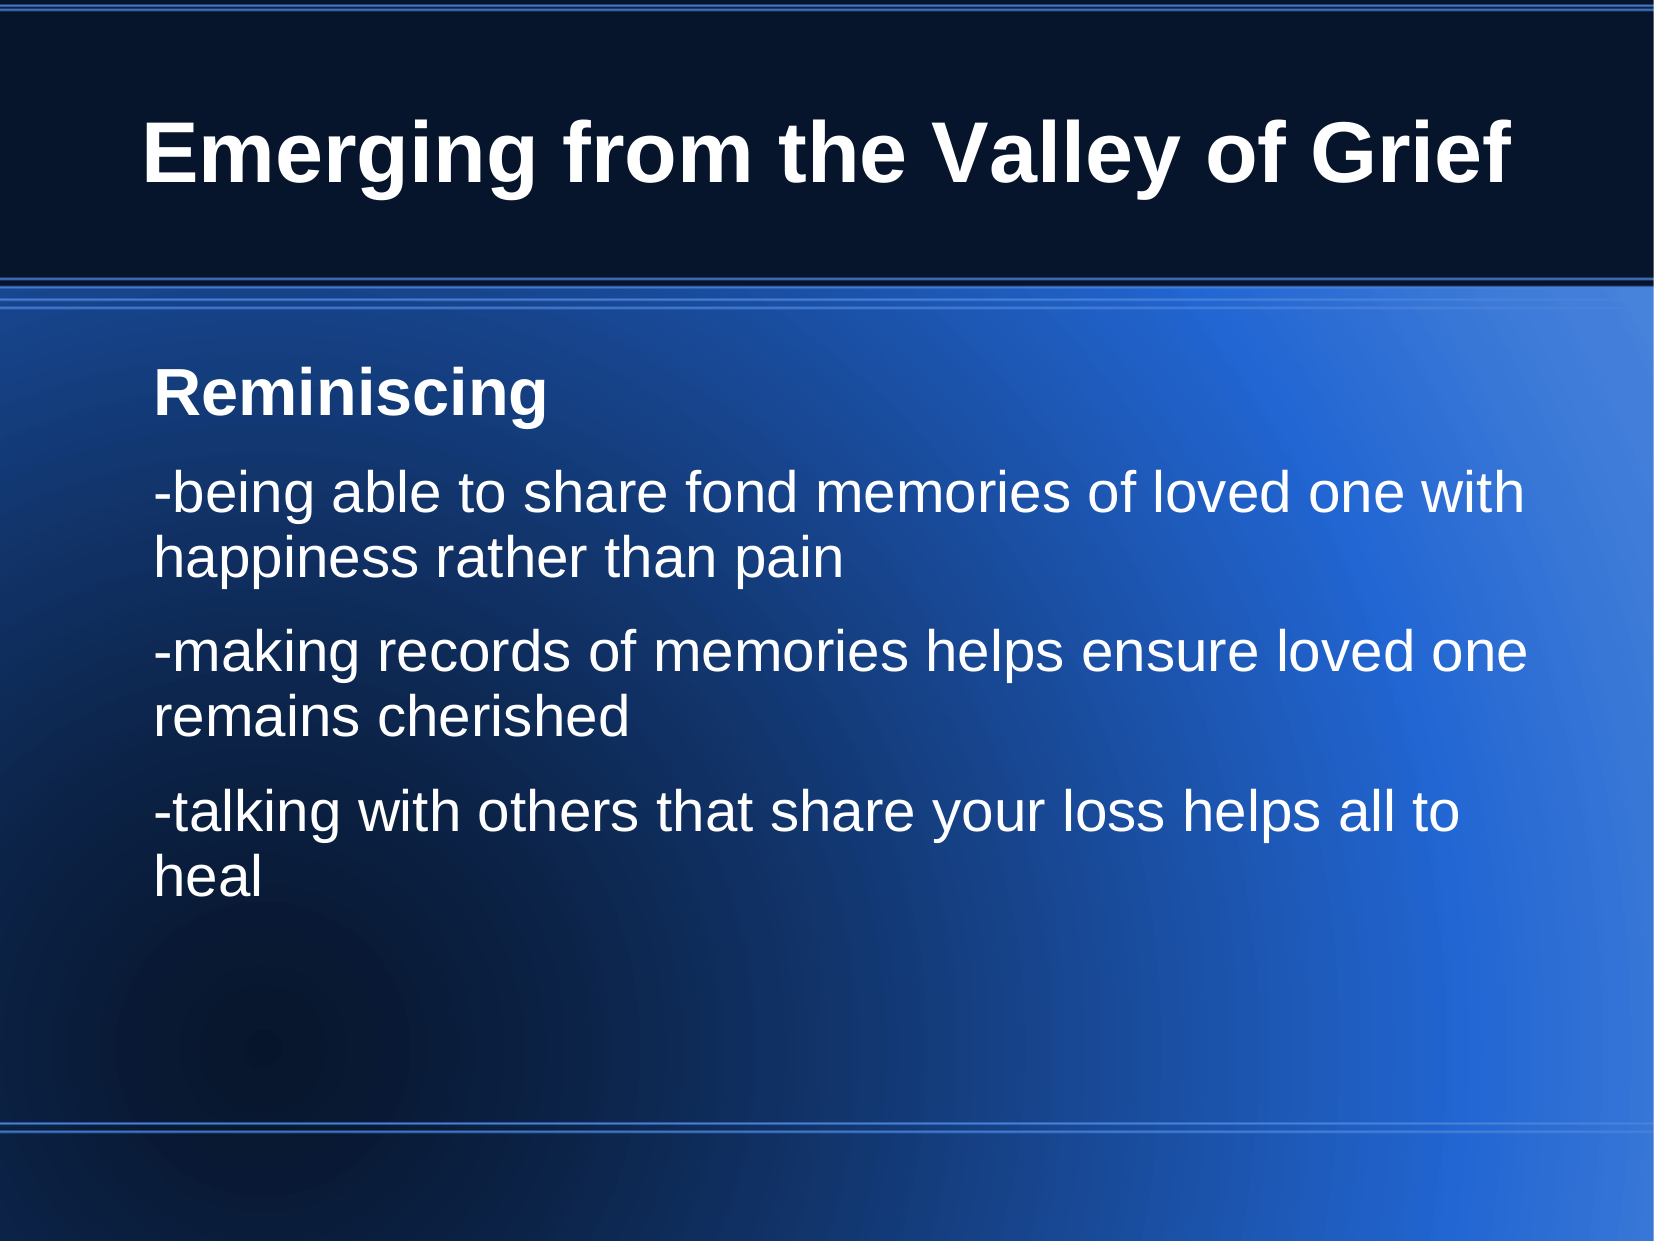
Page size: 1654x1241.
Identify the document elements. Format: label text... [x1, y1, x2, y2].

list Reminiscing -being able to share fond memories of loved one with happiness rather than pain -making records of memories helps ensure loved one remains cherished -talking with others that share your loss helps all to heal [82, 355, 1571, 1058]
picture [0, 0, 1654, 1241]
title Emerging from the Valley of Grief [82, 49, 1571, 257]
